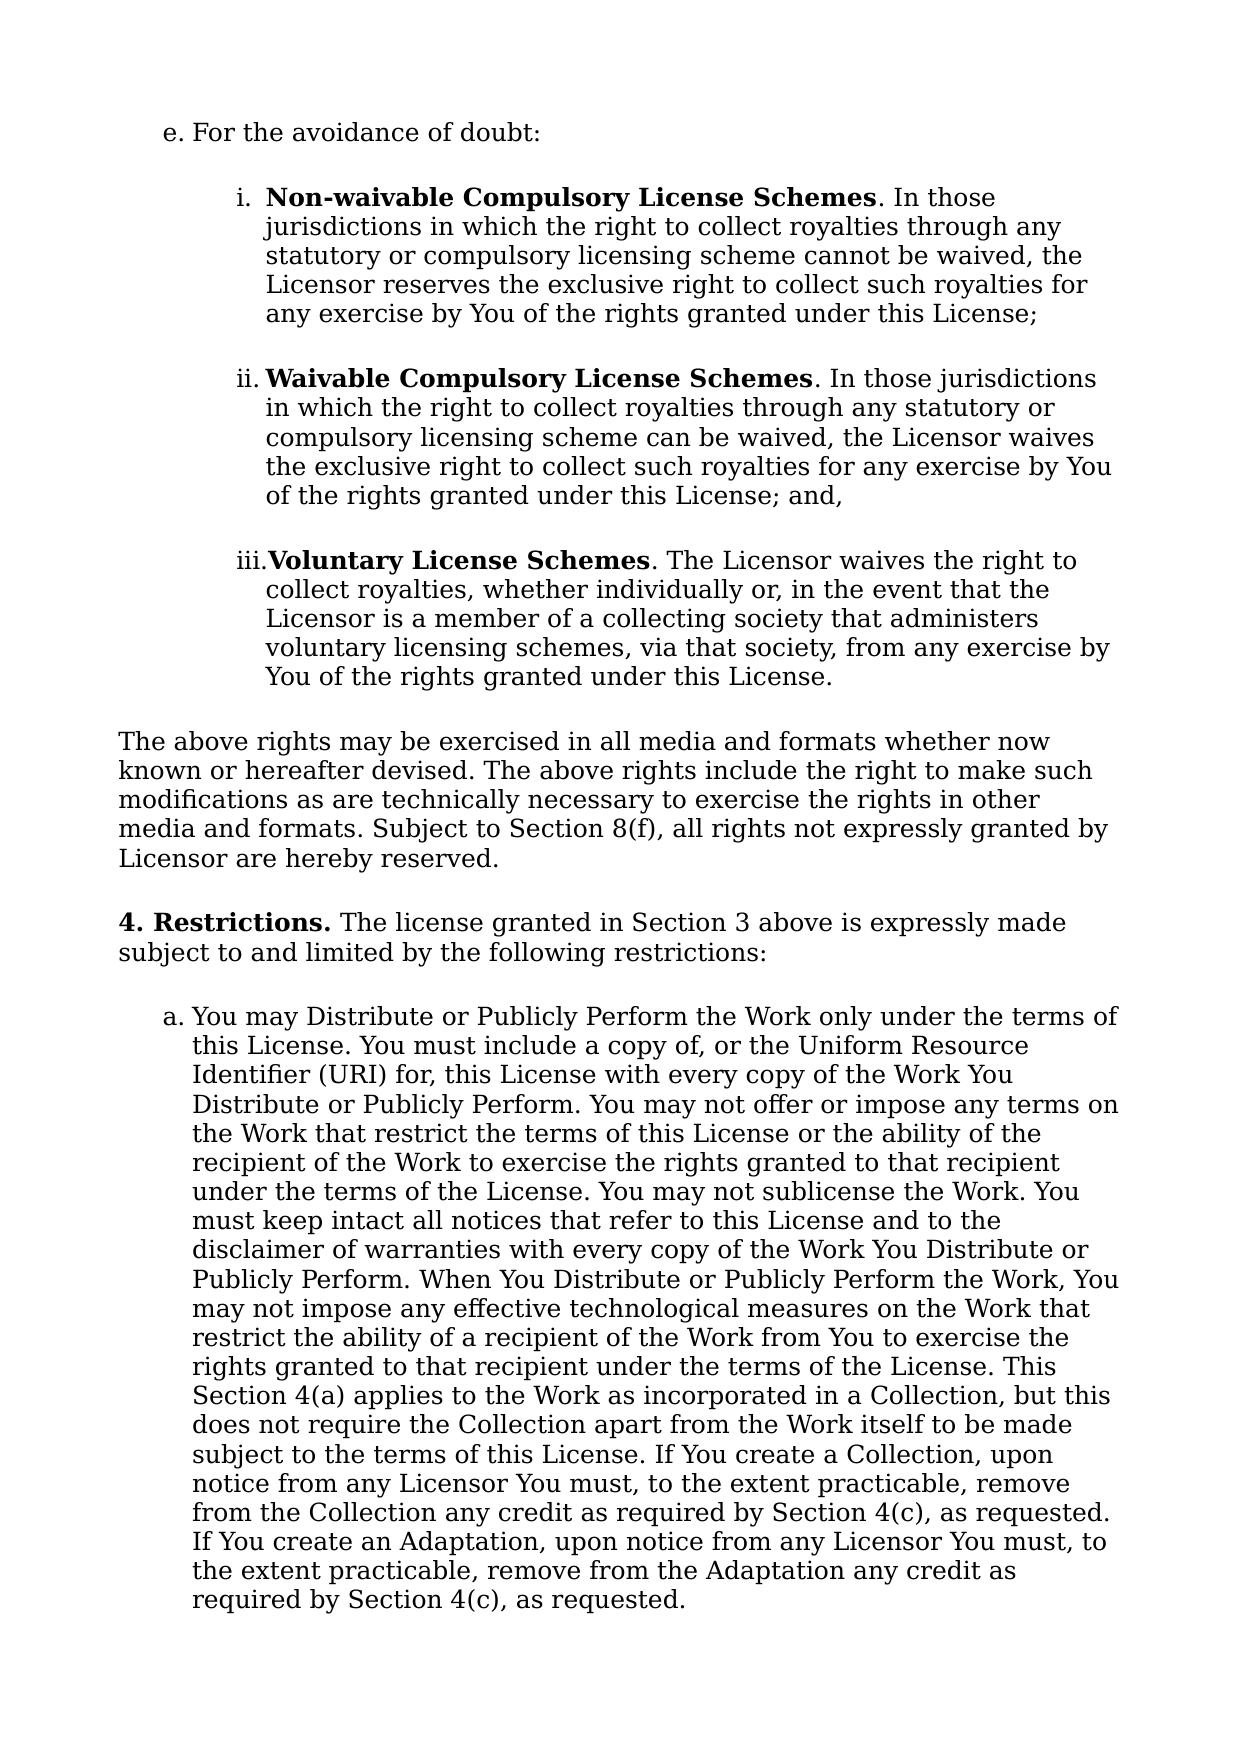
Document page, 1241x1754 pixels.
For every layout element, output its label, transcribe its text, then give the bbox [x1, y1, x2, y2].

list Voluntary License Schemes. The Licensor waives the right to collect royalties, whether individually or, in the event that the Licensor is a member of a collecting society that administers voluntary licensing schemes, via that society, from any exercise by You of the rights granted under this License. [236, 546, 1122, 692]
text The above rights may be exercised in all media and formats whether now known or hereafter devised. The above rights include the right to make such modifications as are technically necessary to exercise the rights in other media and formats. Subject to Section 8(f), all rights not expressly granted by Licensor are hereby reserved. [118, 727, 1122, 873]
list Non-waivable Compulsory License Schemes. In those jurisdictions in which the right to collect royalties through any statutory or compulsory licensing scheme cannot be waived, the Licensor reserves the exclusive right to collect such royalties for any exercise by You of the rights granted under this License; [236, 183, 1122, 329]
list You may Distribute or Publicly Perform the Work only under the terms of this License. You must include a copy of, or the Uniform Resource Identifier (URI) for, this License with every copy of the Work You Distribute or Publicly Perform. You may not offer or impose any terms on the Work that restrict the terms of this License or the ability of the recipient of the Work to exercise the rights granted to that recipient under the terms of the License. You may not sublicense the Work. You must keep intact all notices that refer to this License and to the disclaimer of warranties with every copy of the Work You Distribute or Publicly Perform. When You Distribute or Publicly Perform the Work, You may not impose any effective technological measures on the Work that restrict the ability of a recipient of the Work from You to exercise the rights granted to that recipient under the terms of the License. This Section 4(a) applies to the Work as incorporated in a Collection, but this does not require the Collection apart from the Work itself to be made subject to the terms of this License. If You create a Collection, upon notice from any Licensor You must, to the extent practicable, remove from the Collection any credit as required by Section 4(c), as requested. If You create an Adaptation, upon notice from any Licensor You must, to the extent practicable, remove from the Adaptation any credit as required by Section 4(c), as requested. [162, 1002, 1122, 1615]
text 4. Restrictions. The license granted in Section 3 above is expressly made subject to and limited by the following restrictions: [118, 908, 1122, 967]
list Waivable Compulsory License Schemes. In those jurisdictions in which the right to collect royalties through any statutory or compulsory licensing scheme can be waived, the Licensor waives the exclusive right to collect such royalties for any exercise by You of the rights granted under this License; and, [236, 364, 1122, 510]
list For the avoidance of doubt: [162, 118, 1122, 147]
